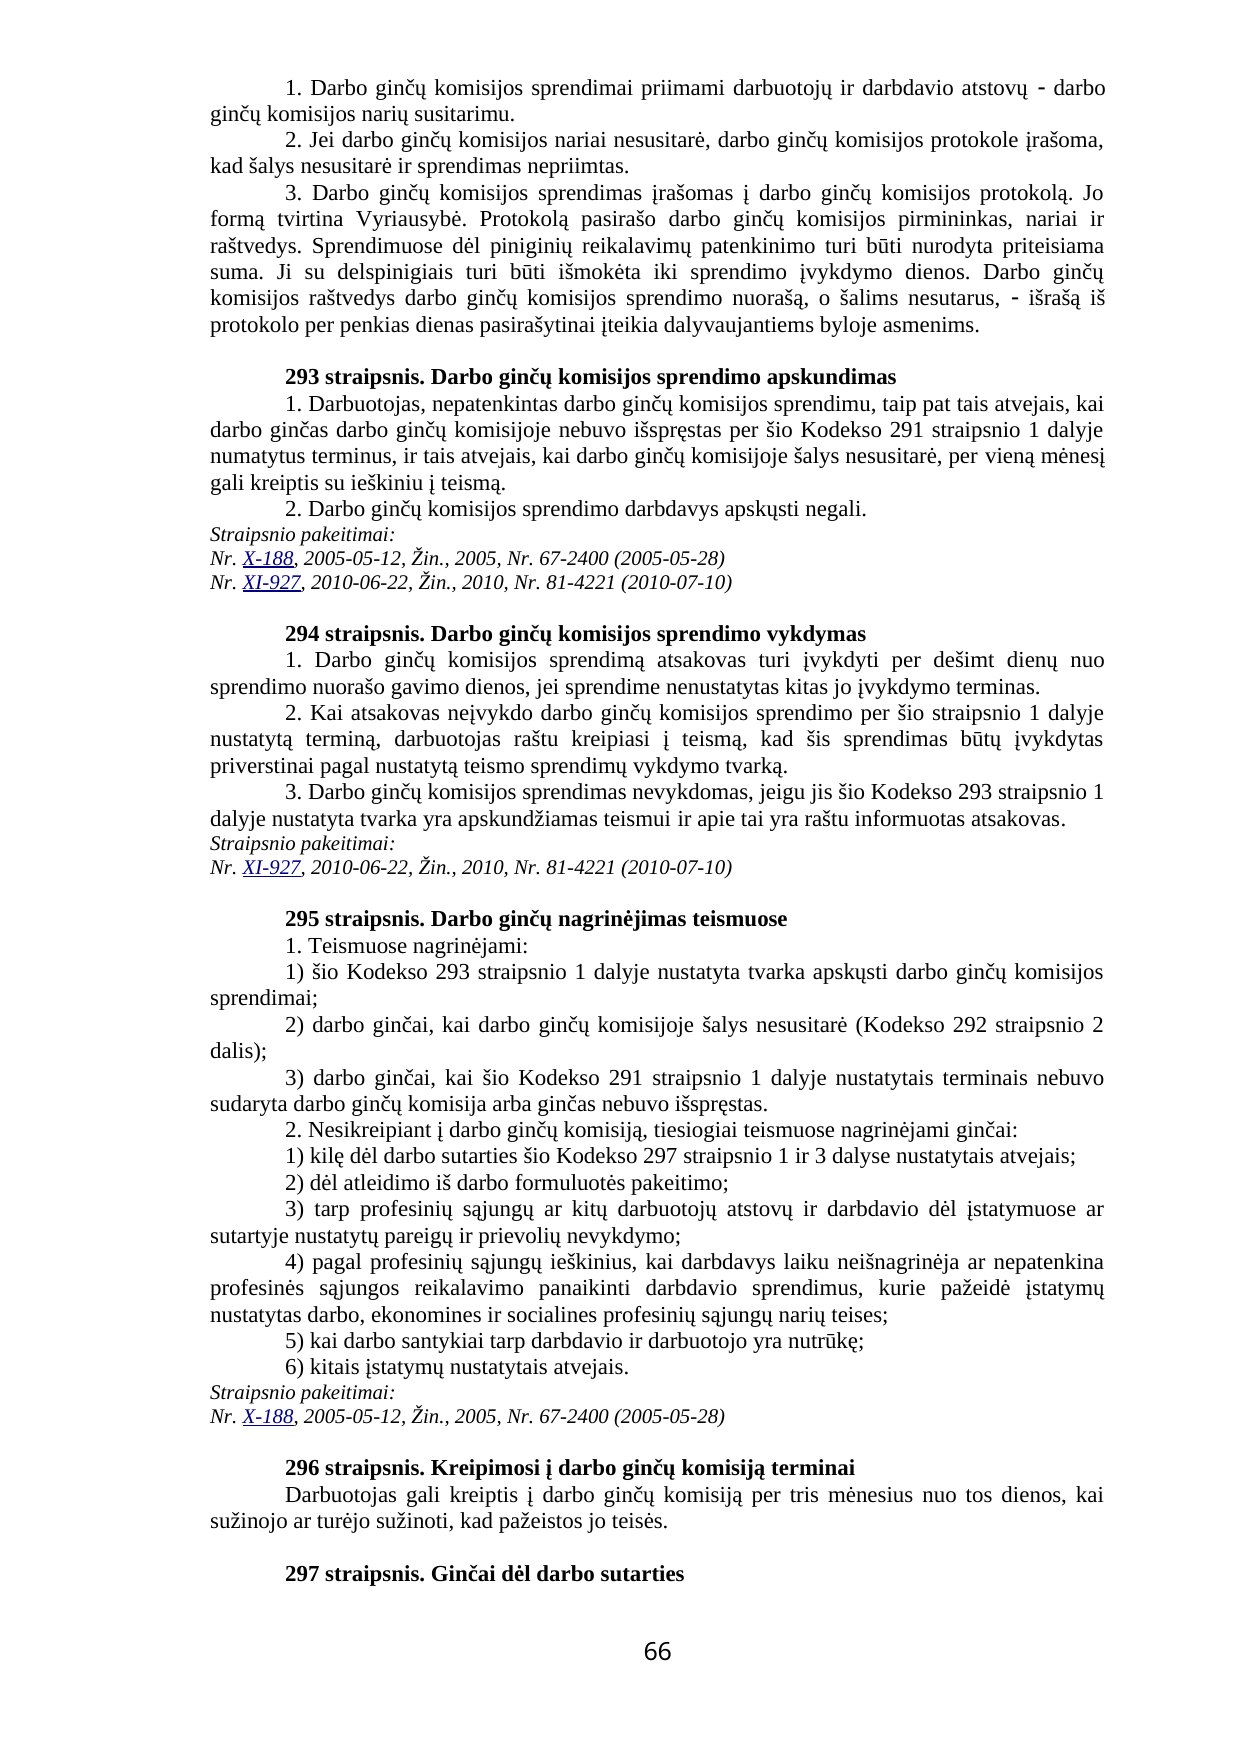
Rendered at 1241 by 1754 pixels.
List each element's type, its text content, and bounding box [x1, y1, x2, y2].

text 295 straipsnis. Darbo ginčų nagrinėjimas teismuose [210, 905, 1106, 932]
text 1. Darbo ginčų komisijos sprendimai priimami darbuotojų ir darbdavio atstovų  darbo ginčų komisijos narių susitarimu. [210, 73, 1106, 126]
text Darbuotojas gali kreiptis į darbo ginčų komisiją per tris mėnesius nuo tos dienos, kai sužinojo ar turėjo sužinoti, kad pažeistos jo teisės. [210, 1481, 1106, 1533]
text 3. Darbo ginčų komisijos sprendimas nevykdomas, jeigu jis šio Kodekso 293 straipsnio 1 dalyje nustatyta tvarka yra apskundžiamas teismui ir apie tai yra raštu informuotas atsakovas. [210, 778, 1106, 831]
text 1) šio Kodekso 293 straipsnio 1 dalyje nustatyta tvarka apskųsti darbo ginčų komisijos sprendimai; [210, 958, 1106, 1011]
text 5) kai darbo santykiai tarp darbdavio ir darbuotojo yra nutrūkę; [210, 1327, 1106, 1353]
text Straipsnio pakeitimai: [210, 522, 1106, 546]
text 293 straipsnis. Darbo ginčų komisijos sprendimo apskundimas [210, 363, 1106, 390]
text 2. Jei darbo ginčų komisijos nariai nesusitarė, darbo ginčų komisijos protokole įrašoma, kad šalys nesusitarė ir sprendimas nepriimtas. [210, 126, 1106, 179]
text 2) darbo ginčai, kai darbo ginčų komisijoje šalys nesusitarė (Kodekso 292 straipsnio 2 dalis); [210, 1011, 1106, 1063]
text 294 straipsnis. Darbo ginčų komisijos sprendimo vykdymas [210, 620, 1106, 646]
text Nr. XI-927, 2010-06-22, Žin., 2010, Nr. 81-4221 (2010-07-10) [210, 855, 1106, 879]
text 2. Darbo ginčų komisijos sprendimo darbdavys apskųsti negali. [210, 495, 1106, 522]
text 6) kitais įstatymų nustatytais atvejais. [210, 1353, 1106, 1380]
text 4) pagal profesinių sąjungų ieškinius, kai darbdavys laiku neišnagrinėja ar nepatenkina profesinės sąjungos reikalavimo panaikinti darbdavio sprendimus, kurie pažeidė įstatymų nustatytas darbo, ekonomines ir socialines profesinių sąjungų narių teises; [210, 1248, 1106, 1327]
text 1. Darbuotojas, nepatenkintas darbo ginčų komisijos sprendimu, taip pat tais atvejais, kai darbo ginčas darbo ginčų komisijoje nebuvo išspręstas per šio Kodekso 291 straipsnio 1 dalyje numatytus terminus, ir tais atvejais, kai darbo ginčų komisijoje šalys nesusitarė, per vieną mėnesį gali kreiptis su ieškiniu į teismą. [210, 390, 1106, 495]
text 1) kilę dėl darbo sutarties šio Kodekso 297 straipsnio 1 ir 3 dalyse nustatytais atvejais; [210, 1143, 1106, 1169]
text 2. Kai atsakovas neįvykdo darbo ginčų komisijos sprendimo per šio straipsnio 1 dalyje nustatytą terminą, darbuotojas raštu kreipiasi į teismą, kad šis sprendimas būtų įvykdytas priverstinai pagal nustatytą teismo sprendimų vykdymo tvarką. [210, 699, 1106, 778]
text Nr. XI-927, 2010-06-22, Žin., 2010, Nr. 81-4221 (2010-07-10) [210, 570, 1106, 594]
text 1. Teismuose nagrinėjami: [210, 932, 1106, 958]
text 3) tarp profesinių sąjungų ar kitų darbuotojų atstovų ir darbdavio dėl įstatymuose ar sutartyje nustatytų pareigų ir prievolių nevykdymo; [210, 1195, 1106, 1248]
text Nr. X-188, 2005-05-12, Žin., 2005, Nr. 67-2400 (2005-05-28) [210, 546, 1106, 570]
text 297 straipsnis. Ginčai dėl darbo sutarties [210, 1560, 1106, 1586]
text 3. Darbo ginčų komisijos sprendimas įrašomas į darbo ginčų komisijos protokolą. Jo formą tvirtina Vyriausybė. Protokolą pasirašo darbo ginčų komisijos pirmininkas, nariai ir raštvedys. Sprendimuose dėl piniginių reikalavimų patenkinimo turi būti nurodyta priteisiama suma. Ji su delspinigiais turi būti išmokėta iki sprendimo įvykdymo dienos. Darbo ginčų komisijos raštvedys darbo ginčų komisijos sprendimo nuorašą, o šalims nesutarus,  išrašą iš protokolo per penkias dienas pasirašytinai įteikia dalyvaujantiems byloje asmenims. [210, 179, 1106, 337]
text 3) darbo ginčai, kai šio Kodekso 291 straipsnio 1 dalyje nustatytais terminais nebuvo sudaryta darbo ginčų komisija arba ginčas nebuvo išspręstas. [210, 1063, 1106, 1116]
text 2. Nesikreipiant į darbo ginčų komisiją, tiesiogiai teismuose nagrinėjami ginčai: [210, 1116, 1106, 1143]
text Nr. X-188, 2005-05-12, Žin., 2005, Nr. 67-2400 (2005-05-28) [210, 1404, 1106, 1428]
text 1. Darbo ginčų komisijos sprendimą atsakovas turi įvykdyti per dešimt dienų nuo sprendimo nuorašo gavimo dienos, jei sprendime nenustatytas kitas jo įvykdymo terminas. [210, 646, 1106, 699]
text Straipsnio pakeitimai: [210, 1380, 1106, 1404]
text Straipsnio pakeitimai: [210, 831, 1106, 855]
text 2) dėl atleidimo iš darbo formuluotės pakeitimo; [210, 1169, 1106, 1195]
text 296 straipsnis. Kreipimosi į darbo ginčų komisiją terminai [210, 1454, 1106, 1481]
